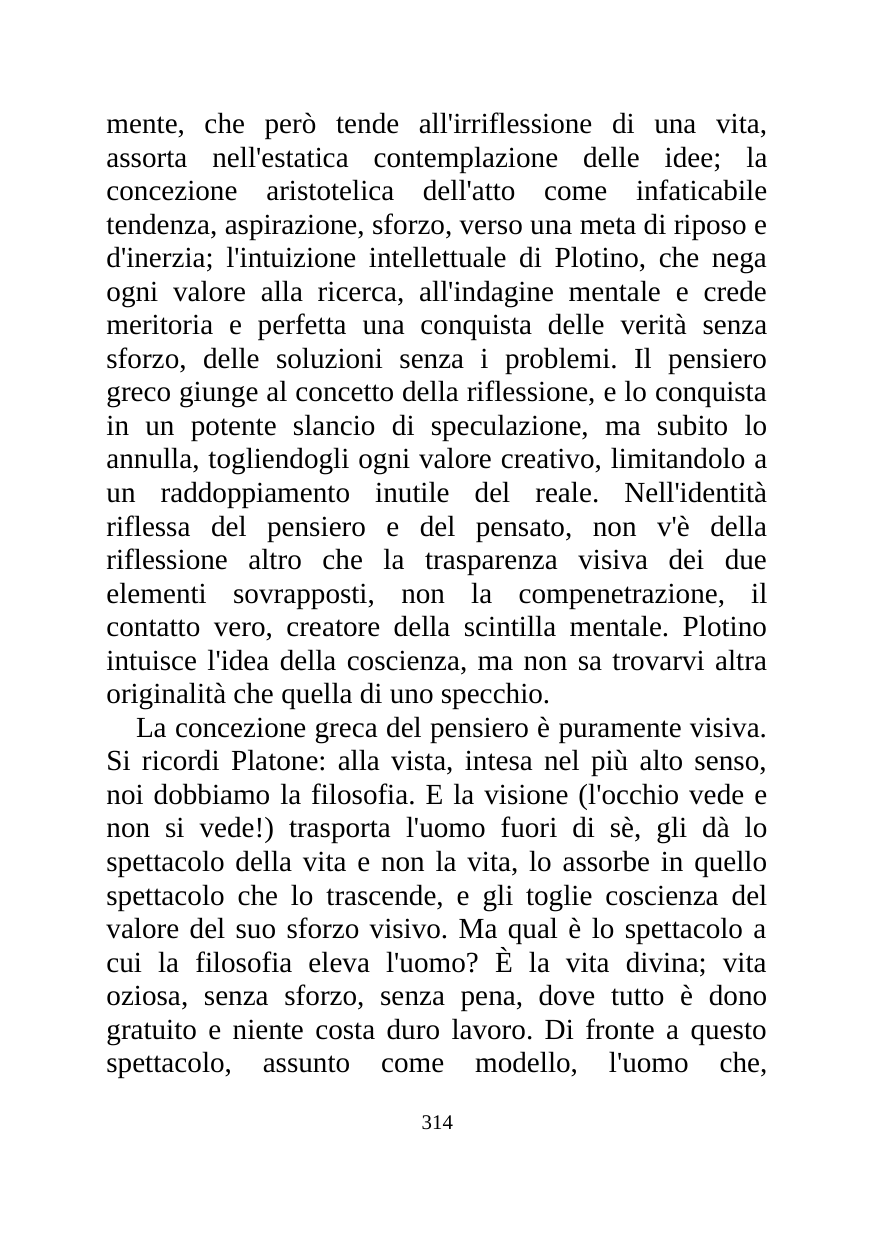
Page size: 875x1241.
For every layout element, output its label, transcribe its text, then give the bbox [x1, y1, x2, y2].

text mente, che però tende all'irriflessione di una vita, assorta nell'estatica contemplazione delle idee; la concezione aristotelica dell'atto come infaticabile tendenza, aspirazione, sforzo, verso una meta di riposo e d'inerzia; l'intuizione intellettuale di Plotino, che nega ogni valore alla ricerca, all'indagine mentale e crede meritoria e perfetta una conquista delle verità senza sforzo, delle soluzioni senza i problemi. Il pensiero greco giunge al concetto della riflessione, e lo conquista in un potente slancio di speculazione, ma subito lo annulla, togliendogli ogni valore creativo, limitandolo a un raddoppiamento inutile del reale. Nell'identità riflessa del pensiero e del pensato, non v'è della riflessione altro che la trasparenza visiva dei due elementi sovrapposti, non la compenetrazione, il contatto vero, creatore della scintilla mentale. Plotino intuisce l'idea della coscienza, ma non sa trovarvi altra originalità che quella di uno specchio. [106, 106, 768, 710]
text La concezione greca del pensiero è puramente visiva. Si ricordi Platone: alla vista, intesa nel più alto senso, noi dobbiamo la filosofia. E la visione (l'occhio vede e non si vede!) trasporta l'uomo fuori di sè, gli dà lo spettacolo della vita e non la vita, lo assorbe in quello spettacolo che lo trascende, e gli toglie coscienza del valore del suo sforzo visivo. Ma qual è lo spettacolo a cui la filosofia eleva l'uomo? È la vita divina; vita oziosa, senza sforzo, senza pena, dove tutto è dono gratuito e niente costa duro lavoro. Di fronte a questo spettacolo, assunto come modello, l'uomo che, [106, 710, 768, 1079]
